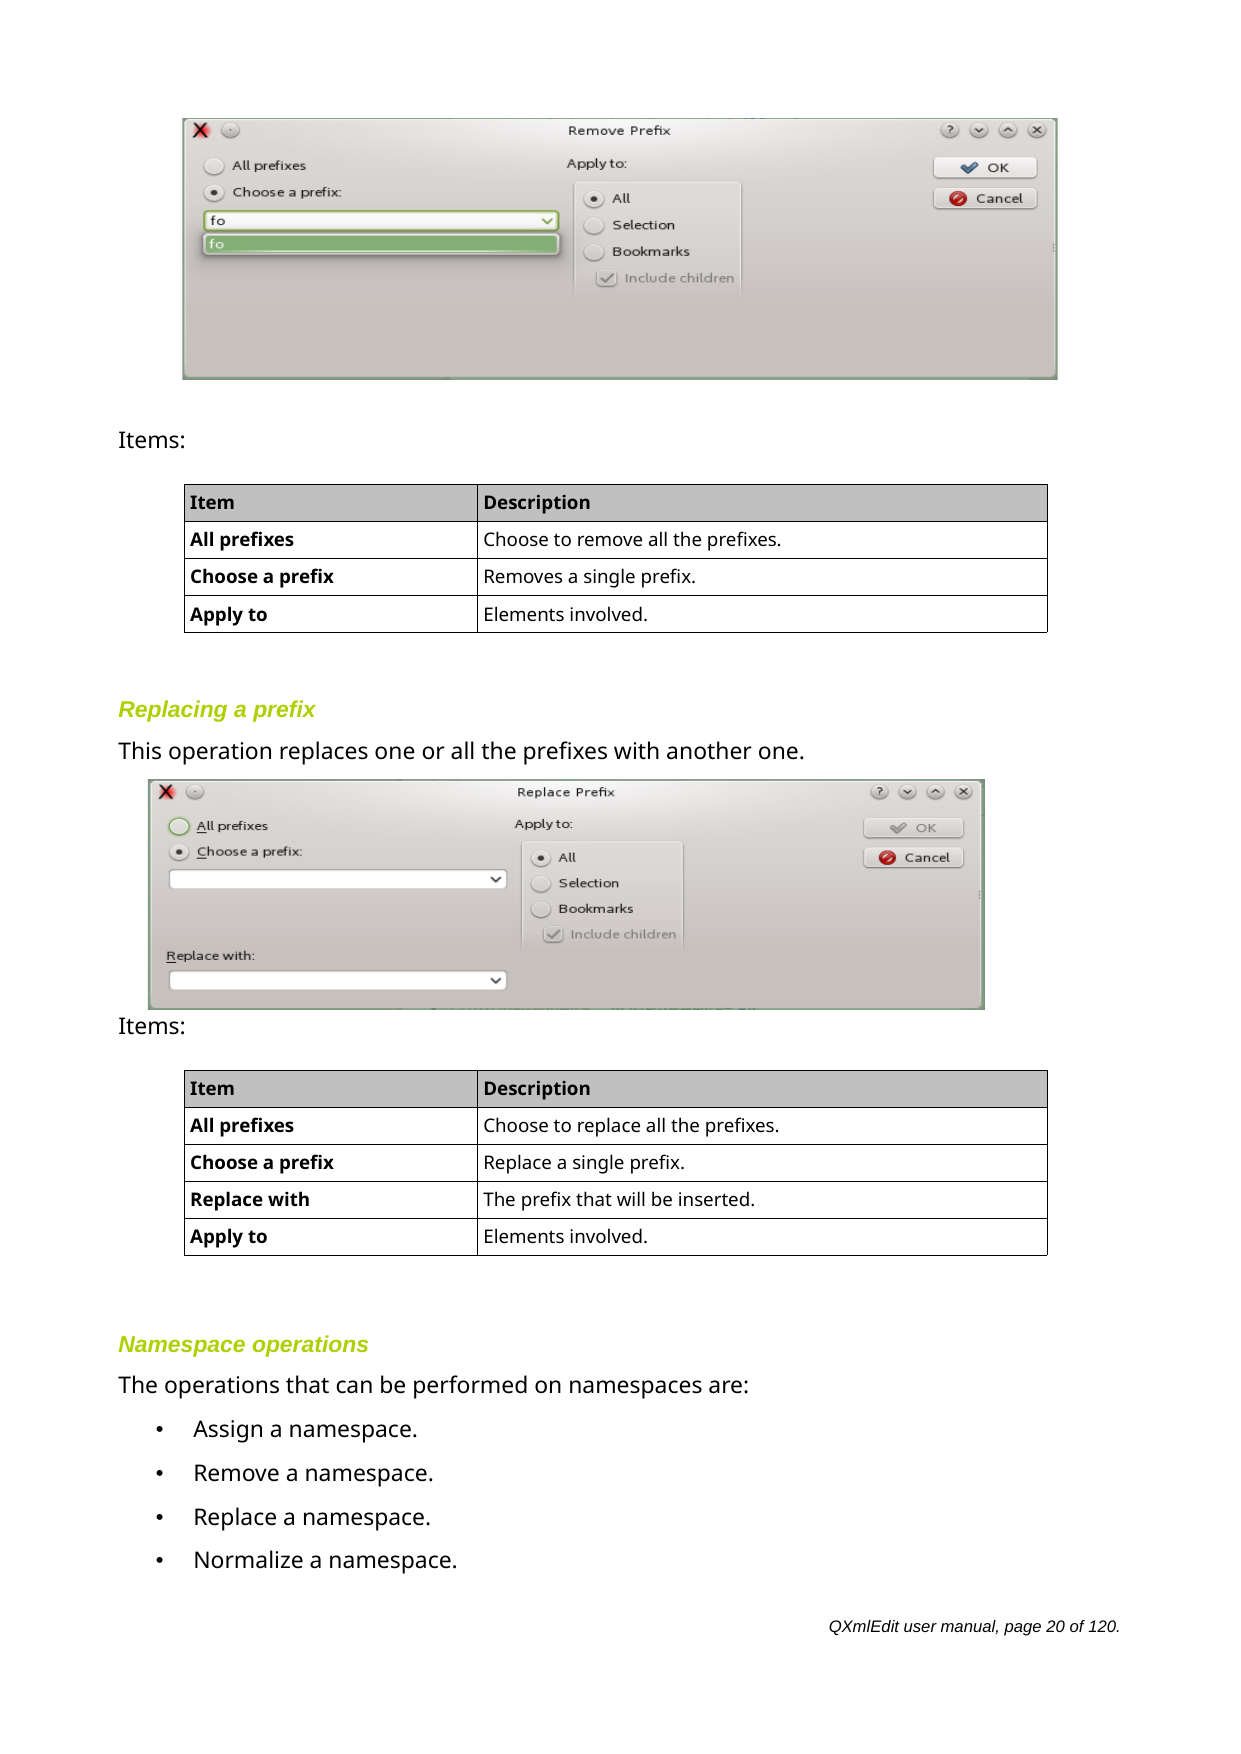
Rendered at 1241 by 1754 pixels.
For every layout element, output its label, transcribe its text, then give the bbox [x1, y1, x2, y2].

table_cell Replace with [185, 1182, 477, 1218]
list Remove a namespace. [156, 1457, 1122, 1488]
list Assign a namespace. [156, 1413, 1122, 1444]
table_cell All prefixes [185, 1108, 477, 1144]
table_cell Elements involved. [478, 596, 1047, 632]
table_header Description [478, 1071, 1047, 1107]
subtitle Replacing a prefix [118, 696, 1122, 722]
table_cell All prefixes [185, 522, 477, 558]
table_cell Apply to [185, 1219, 477, 1255]
table_header Description [478, 485, 1047, 521]
table_cell Choose a prefix [185, 559, 477, 595]
picture [182, 118, 1058, 380]
table_header Item [185, 485, 477, 521]
subtitle Namespace operations [118, 1331, 1122, 1357]
table_cell The prefix that will be inserted. [478, 1182, 1047, 1218]
table_cell Choose to replace all the prefixes. [478, 1108, 1047, 1144]
table_cell Choose a prefix [185, 1145, 477, 1181]
list Replace a namespace. [156, 1501, 1122, 1532]
text The operations that can be performed on namespaces are: [118, 1369, 1122, 1401]
table_cell Removes a single prefix. [478, 559, 1047, 595]
table_header Item [185, 1071, 477, 1107]
table_cell Elements involved. [478, 1219, 1047, 1255]
picture [147, 779, 985, 1010]
list Normalize a namespace. [156, 1544, 1122, 1576]
table_cell Choose to remove all the prefixes. [478, 522, 1047, 558]
table_cell Apply to [185, 596, 477, 632]
text Items: [118, 1010, 1122, 1041]
text This operation replaces one or all the prefixes with another one. [118, 735, 1122, 766]
table_cell Replace a single prefix. [478, 1145, 1047, 1181]
text Items: [118, 424, 1122, 455]
